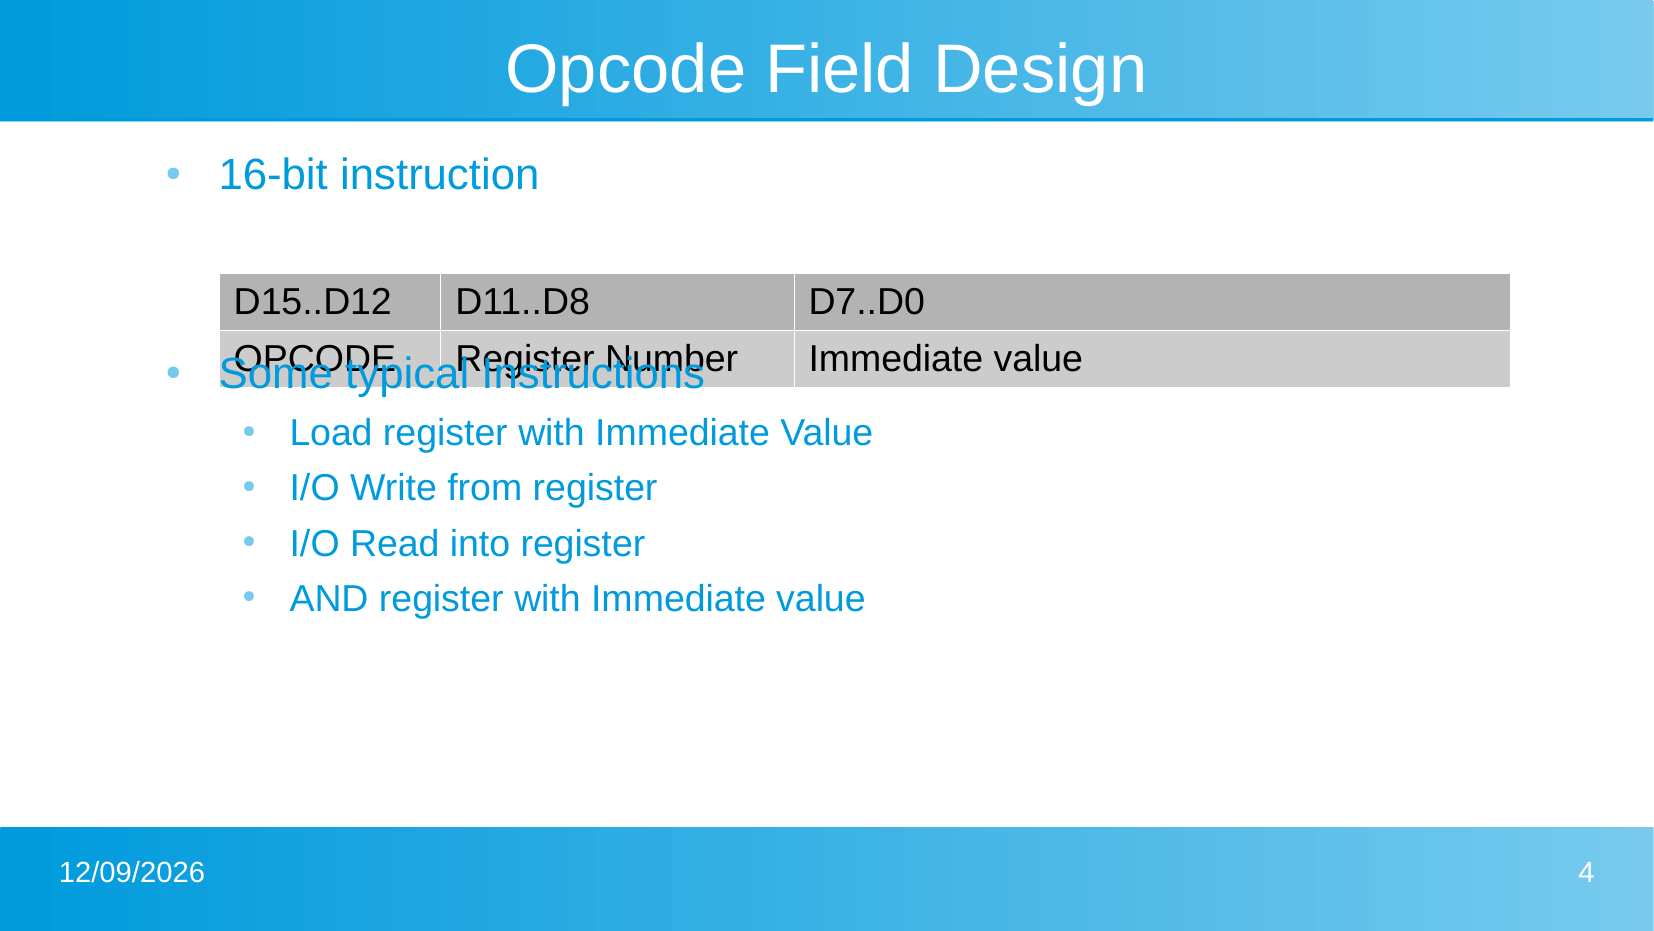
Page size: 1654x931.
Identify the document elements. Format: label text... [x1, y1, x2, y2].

list 16-bit instruction Some typical Instructions Load register with Immediate Value I/O Write from register I/O Read into register AND register with Immediate value [77, 150, 1613, 704]
title Opcode Field Design [59, 29, 1595, 108]
